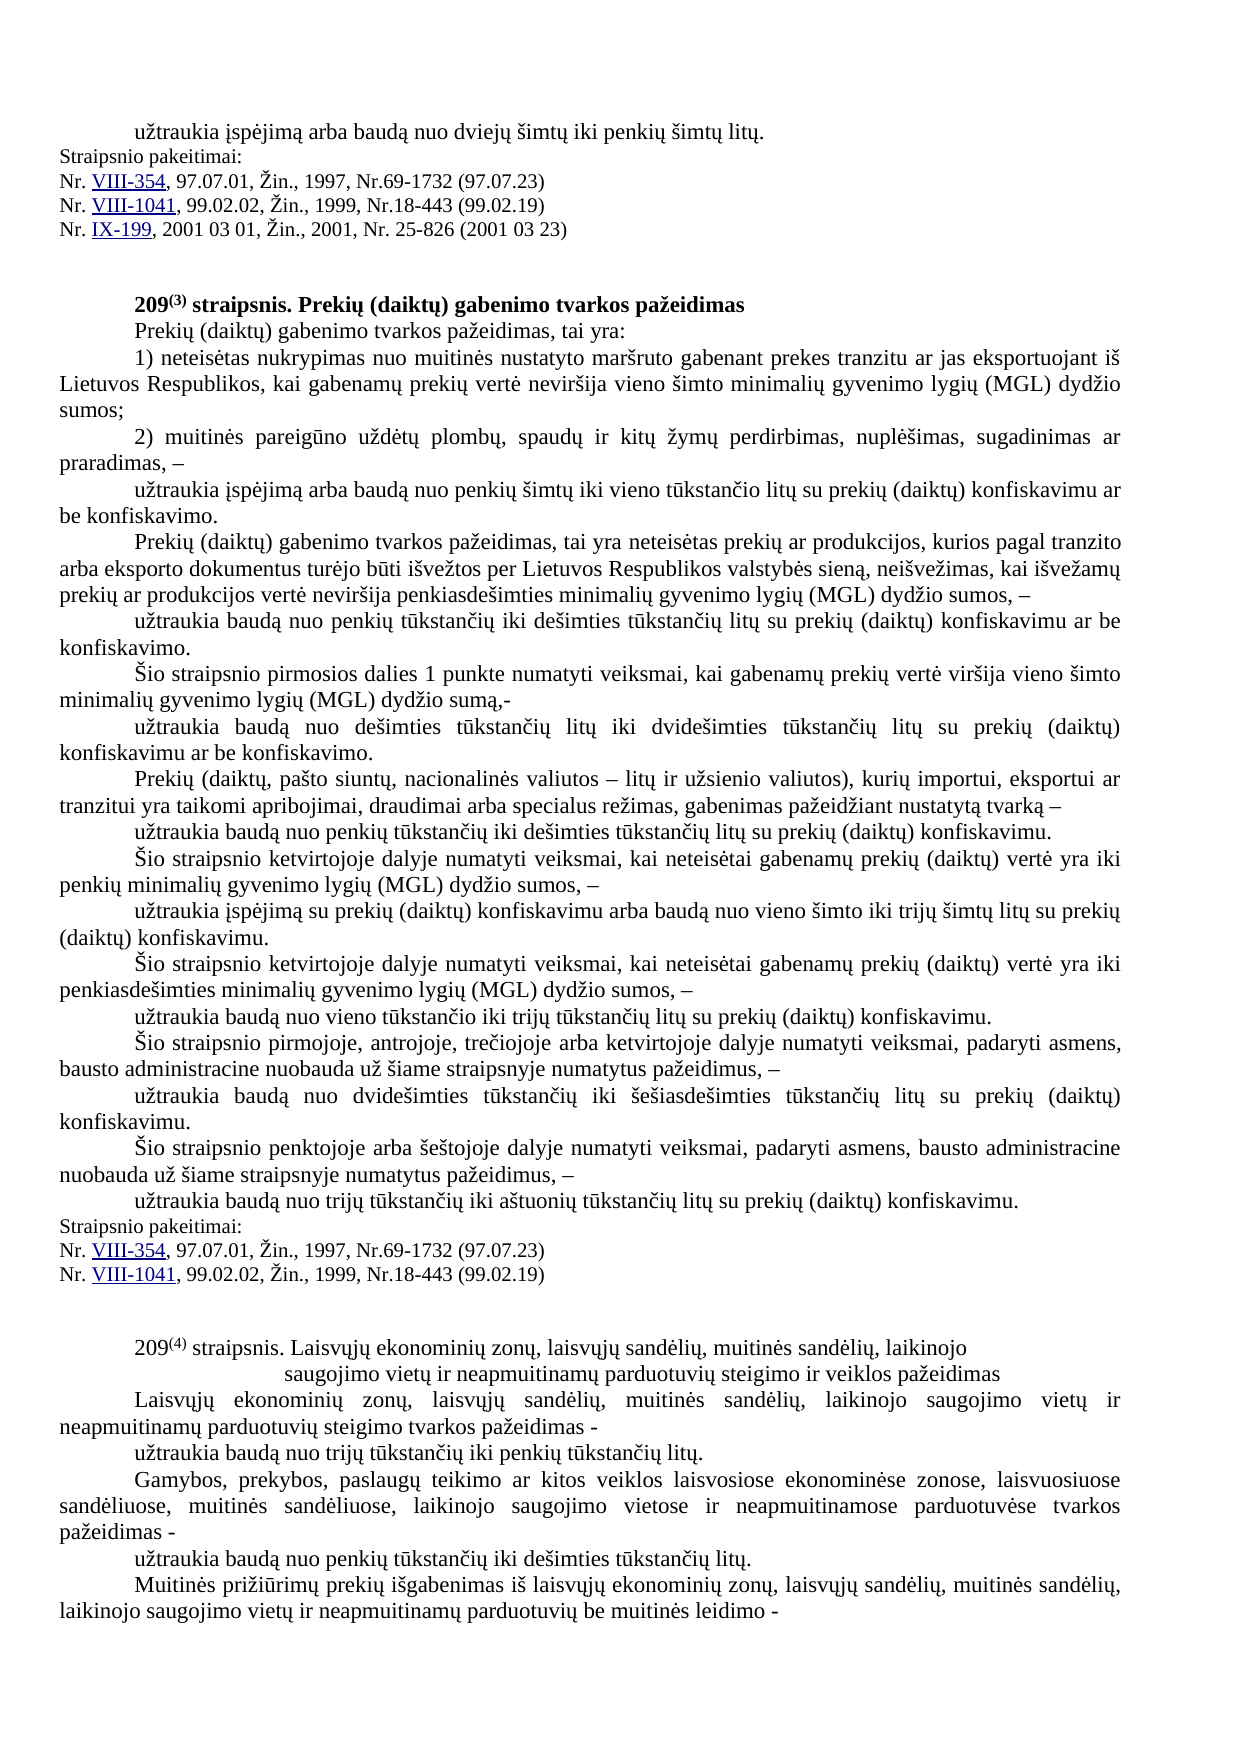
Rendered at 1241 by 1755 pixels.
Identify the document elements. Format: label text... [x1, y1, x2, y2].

text Straipsnio pakeitimai: [59, 144, 1122, 168]
text 1) neteisėtas nukrypimas nuo muitinės nustatyto maršruto gabenant prekes tranzitu ar jas eksportuojant iš Lietuvos Respublikos, kai gabenamų prekių vertė neviršija vieno šimto minimalių gyvenimo lygių (MGL) dydžio sumos; [59, 344, 1122, 423]
text 209(4) straipsnis. Laisvųjų ekonominių zonų, laisvųjų sandėlių, muitinės sandėlių, laikinojo [134, 1334, 1122, 1360]
text Gamybos, prekybos, paslaugų teikimo ar kitos veiklos laisvosiose ekonominėse zonose, laisvuosiuose sandėliuose, muitinės sandėliuose, laikinojo saugojimo vietose ir neapmuitinamose parduotuvėse tvarkos pažeidimas - [59, 1466, 1122, 1545]
text Nr. VIII-1041, 99.02.02, Žin., 1999, Nr.18-443 (99.02.19) [59, 193, 1122, 217]
text Muitinės prižiūrimų prekių išgabenimas iš laisvųjų ekonominių zonų, laisvųjų sandėlių, muitinės sandėlių, laikinojo saugojimo vietų ir neapmuitinamų parduotuvių be muitinės leidimo - [59, 1571, 1122, 1624]
text užtraukia baudą nuo dešimties tūkstančių litų iki dvidešimties tūkstančių litų su prekių (daiktų) konfiskavimu ar be konfiskavimo. [59, 713, 1122, 766]
text užtraukia baudą nuo trijų tūkstančių iki penkių tūkstančių litų. [59, 1439, 1122, 1466]
text užtraukia įspėjimą arba baudą nuo dviejų šimtų iki penkių šimtų litų. [59, 118, 1122, 144]
text Šio straipsnio pirmojoje, antrojoje, trečiojoje arba ketvirtojoje dalyje numatyti veiksmai, padaryti asmens, bausto administracine nuobauda už šiame straipsnyje numatytus pažeidimus, – [59, 1029, 1122, 1082]
text užtraukia įspėjimą arba baudą nuo penkių šimtų iki vieno tūkstančio litų su prekių (daiktų) konfiskavimu ar be konfiskavimo. [59, 476, 1122, 528]
text 2) muitinės pareigūno uždėtų plombų, spaudų ir kitų žymų perdirbimas, nuplėšimas, sugadinimas ar praradimas, – [59, 423, 1122, 476]
text Šio straipsnio pirmosios dalies 1 punkte numatyti veiksmai, kai gabenamų prekių vertė viršija vieno šimto minimalių gyvenimo lygių (MGL) dydžio sumą,- [59, 660, 1122, 713]
text užtraukia įspėjimą su prekių (daiktų) konfiskavimu arba baudą nuo vieno šimto iki trijų šimtų litų su prekių (daiktų) konfiskavimu. [59, 897, 1122, 950]
text 209(3) straipsnis. Prekių (daiktų) gabenimo tvarkos pažeidimas [59, 291, 1122, 317]
text Nr. VIII-1041, 99.02.02, Žin., 1999, Nr.18-443 (99.02.19) [59, 1262, 1122, 1286]
text užtraukia baudą nuo penkių tūkstančių iki dešimties tūkstančių litų su prekių (daiktų) konfiskavimu ar be konfiskavimo. [59, 607, 1122, 660]
text užtraukia baudą nuo dvidešimties tūkstančių iki šešiasdešimties tūkstančių litų su prekių (daiktų) konfiskavimu. [59, 1082, 1122, 1134]
text užtraukia baudą nuo penkių tūkstančių iki dešimties tūkstančių litų su prekių (daiktų) konfiskavimu. [59, 818, 1122, 844]
text užtraukia baudą nuo penkių tūkstančių iki dešimties tūkstančių litų. [59, 1545, 1122, 1571]
text užtraukia baudą nuo trijų tūkstančių iki aštuonių tūkstančių litų su prekių (daiktų) konfiskavimu. [59, 1187, 1122, 1213]
text Nr. VIII-354, 97.07.01, Žin., 1997, Nr.69-1732 (97.07.23) [59, 168, 1122, 193]
text Prekių (daiktų) gabenimo tvarkos pažeidimas, tai yra: [134, 317, 1122, 344]
text Šio straipsnio ketvirtojoje dalyje numatyti veiksmai, kai neteisėtai gabenamų prekių (daiktų) vertė yra iki penkiasdešimties minimalių gyvenimo lygių (MGL) dydžio sumos, – [59, 950, 1122, 1003]
text Nr. VIII-354, 97.07.01, Žin., 1997, Nr.69-1732 (97.07.23) [59, 1238, 1122, 1262]
text Laisvųjų ekonominių zonų, laisvųjų sandėlių, muitinės sandėlių, laikinojo saugojimo vietų ir neapmuitinamų parduotuvių steigimo tvarkos pažeidimas - [59, 1387, 1122, 1439]
text Prekių (daiktų) gabenimo tvarkos pažeidimas, tai yra neteisėtas prekių ar produkcijos, kurios pagal tranzito arba eksporto dokumentus turėjo būti išvežtos per Lietuvos Respublikos valstybės sieną, neišvežimas, kai išvežamų prekių ar produkcijos vertė neviršija penkiasdešimties minimalių gyvenimo lygių (MGL) dydžio sumos, – [59, 528, 1122, 607]
text Šio straipsnio ketvirtojoje dalyje numatyti veiksmai, kai neteisėtai gabenamų prekių (daiktų) vertė yra iki penkių minimalių gyvenimo lygių (MGL) dydžio sumos, – [59, 844, 1122, 897]
text Šio straipsnio penktojoje arba šeštojoje dalyje numatyti veiksmai, padaryti asmens, bausto administracine nuobauda už šiame straipsnyje numatytus pažeidimus, – [59, 1134, 1122, 1187]
text Prekių (daiktų, pašto siuntų, nacionalinės valiutos – litų ir užsienio valiutos), kurių importui, eksportui ar tranzitui yra taikomi apribojimai, draudimai arba specialus režimas, gabenimas pažeidžiant nustatytą tvarką – [59, 766, 1122, 818]
text užtraukia baudą nuo vieno tūkstančio iki trijų tūkstančių litų su prekių (daiktų) konfiskavimu. [134, 1003, 1122, 1029]
text Straipsnio pakeitimai: [59, 1213, 1122, 1238]
text Nr. IX-199, 2001 03 01, Žin., 2001, Nr. 25-826 (2001 03 23) [59, 217, 1122, 241]
text saugojimo vietų ir neapmuitinamų parduotuvių steigimo ir veiklos pažeidimas [284, 1360, 1122, 1387]
